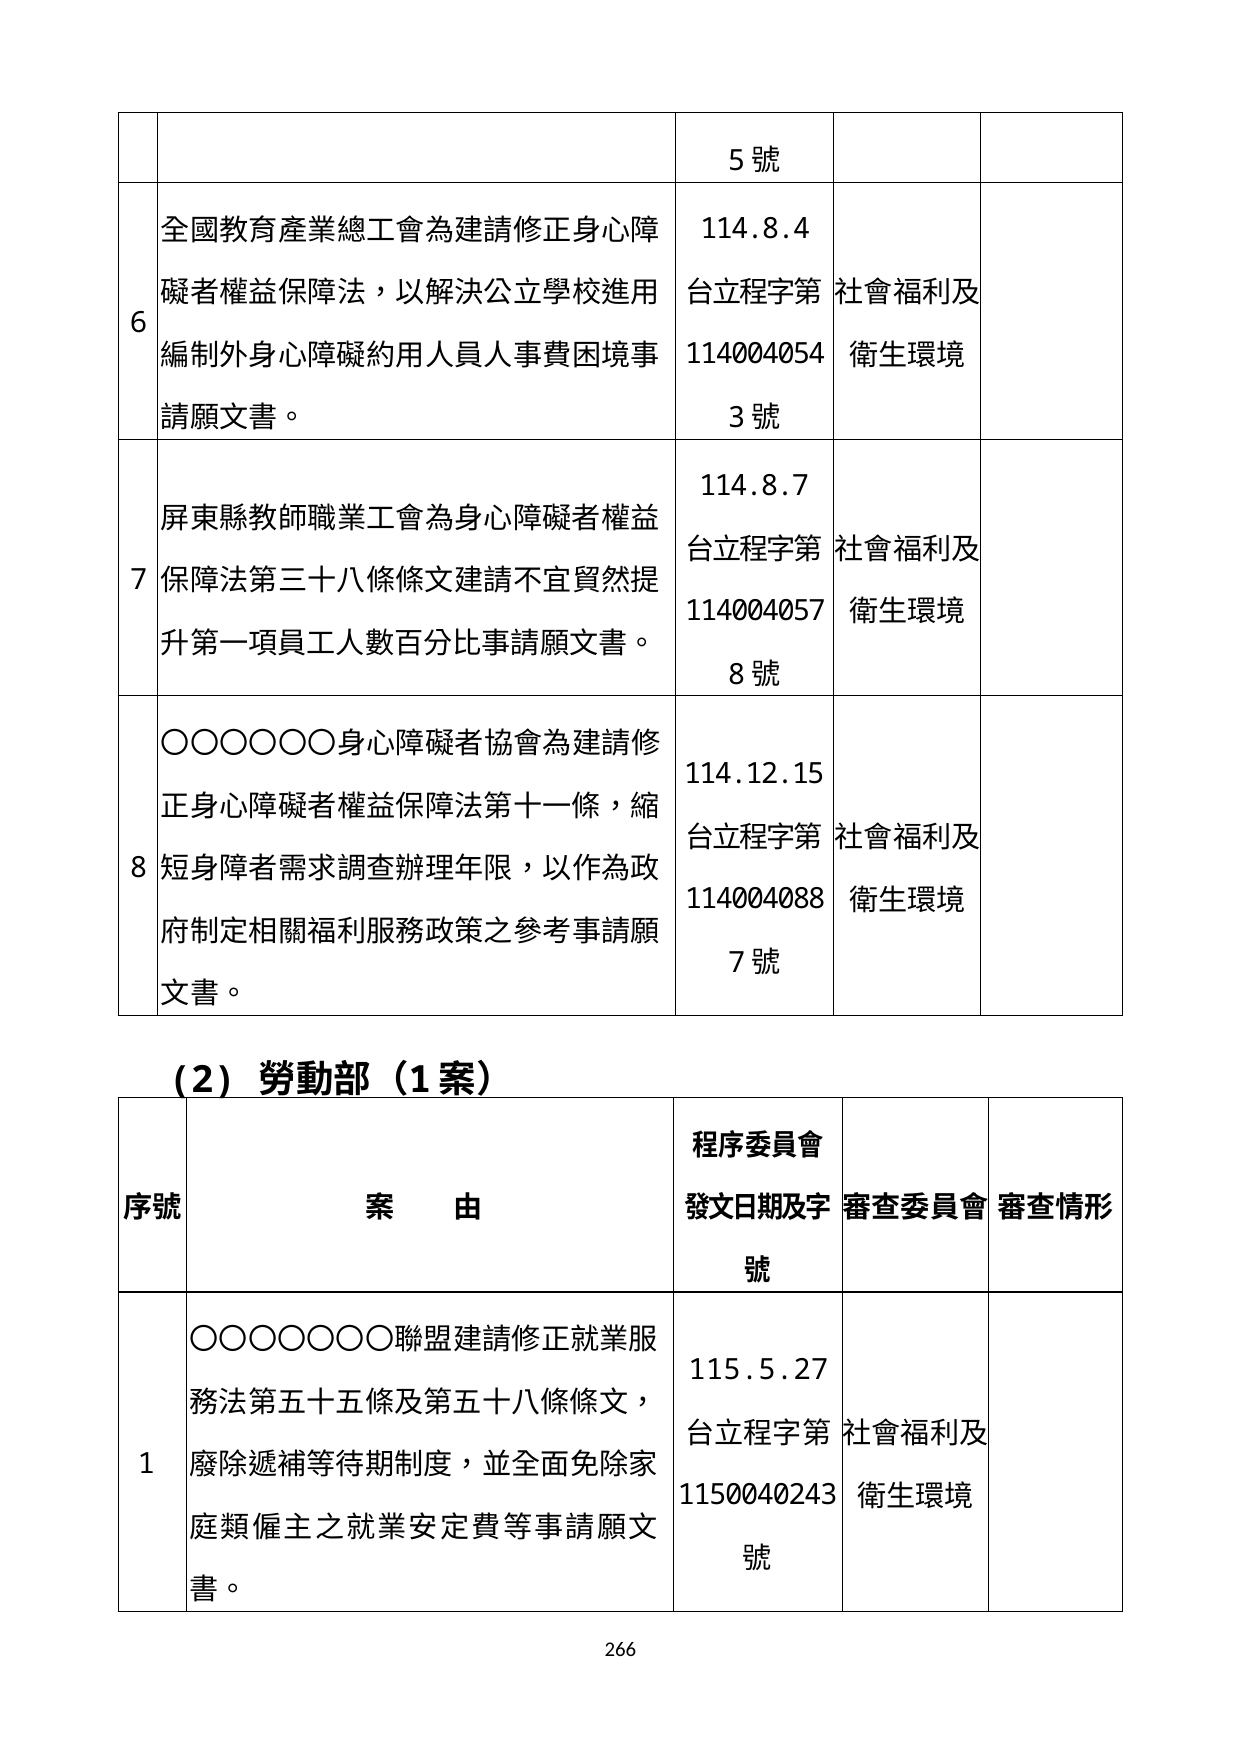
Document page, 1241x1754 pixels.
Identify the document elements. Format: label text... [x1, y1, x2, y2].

table_cell [119, 696, 157, 1015]
table_cell [119, 113, 157, 182]
table_cell 社會福利及衛生環境 [834, 183, 980, 438]
table_header 審查情形 [989, 1098, 1122, 1291]
table_header 審查委員會 [843, 1098, 988, 1291]
table_cell 社會福利及衛生環境 [834, 696, 980, 1015]
table_cell 社會福利及衛生環境 [834, 440, 980, 695]
table_header 程序委員會 發文日期及字號 [674, 1098, 842, 1291]
table_cell 社會福利及衛生環境 [843, 1293, 988, 1611]
table_cell 114.8.7 台立程字第1140040578號 [676, 440, 833, 695]
table_cell [981, 440, 1122, 695]
table_cell [119, 1293, 186, 1611]
table_cell 全國教育產業總工會為建請修正身心障礙者權益保障法，以解決公立學校進用編制外身心障礙約用人員人事費困境事請願文書。 [158, 183, 675, 438]
table_cell 〇〇〇〇〇〇〇聯盟建請修正就業服務法第五十五條及第五十八條條文，廢除遞補等待期制度，並全面免除家庭類僱主之就業安定費等事請願文書。 [187, 1293, 673, 1611]
table_cell 〇〇〇〇〇〇身心障礙者協會為建請修正身心障礙者權益保障法第十一條，縮短身障者需求調查辦理年限，以作為政府制定相關福利服務政策之參考事請願文書。 [158, 696, 675, 1015]
table_cell [981, 113, 1122, 182]
table_cell [158, 113, 675, 182]
table_cell 114.8.4 台立程字第1140040543號 [676, 183, 833, 438]
table_header 序號 [119, 1098, 186, 1291]
table_cell [119, 183, 157, 438]
table_header 案 由 [187, 1098, 673, 1291]
list 勞動部（1案） [168, 1034, 1122, 1097]
table_cell [981, 696, 1122, 1015]
table_cell 114.12.15 台立程字第1140040887號 [676, 696, 833, 1015]
table_cell [834, 113, 980, 182]
table_cell 屏東縣教師職業工會為身心障礙者權益保障法第三十八條條文建請不宜貿然提升第一項員工人數百分比事請願文書。 [158, 440, 675, 695]
table_cell 115.5.27 台立程字第1150040243號 [674, 1293, 842, 1611]
table_cell [989, 1293, 1122, 1611]
table_cell [119, 440, 157, 695]
table_cell 5號 [676, 113, 833, 182]
table_cell [981, 183, 1122, 438]
